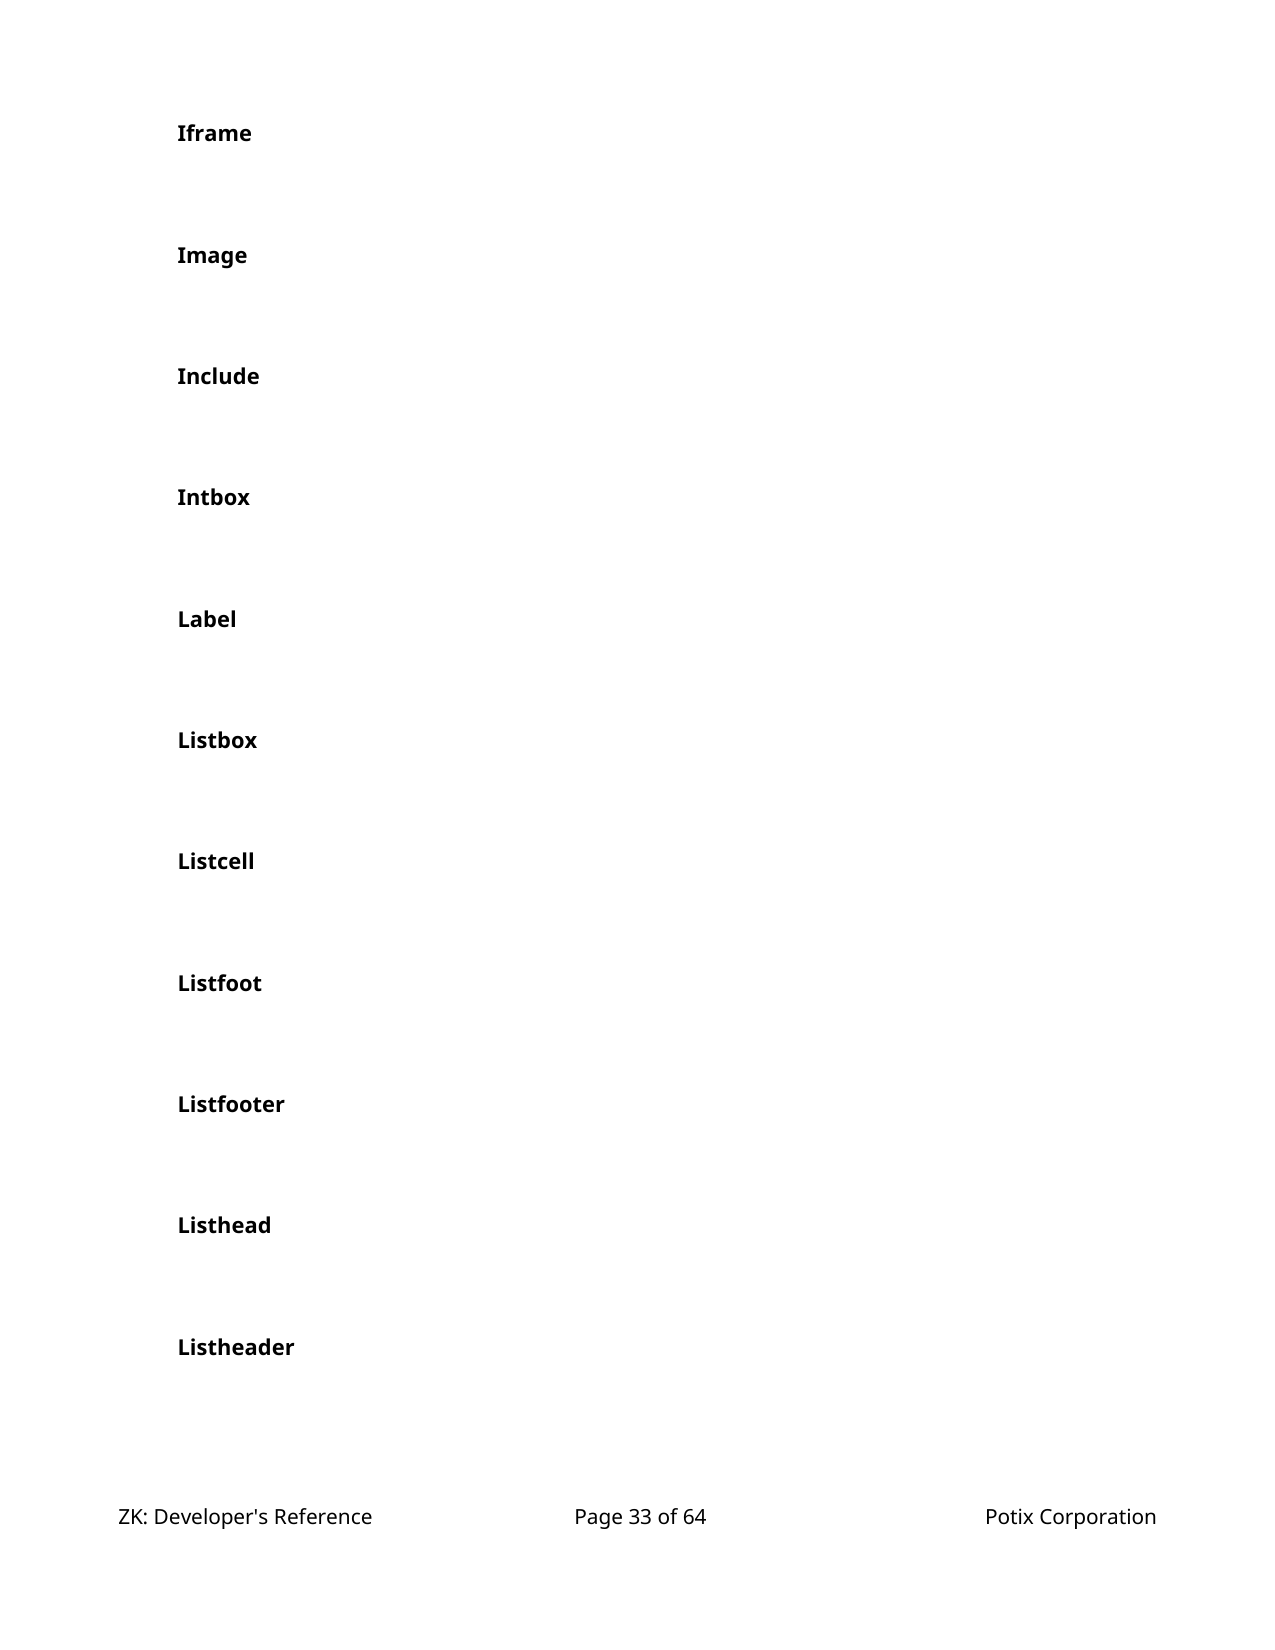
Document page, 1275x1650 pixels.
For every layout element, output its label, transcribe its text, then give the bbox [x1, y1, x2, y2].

subtitle Include [177, 361, 1157, 391]
subtitle Image [177, 239, 1157, 269]
subtitle Listfoot [177, 968, 1157, 998]
subtitle Listheader [177, 1332, 1157, 1362]
subtitle Listfooter [177, 1089, 1157, 1119]
subtitle Label [177, 603, 1157, 633]
subtitle Listhead [177, 1210, 1157, 1240]
subtitle Listcell [177, 846, 1157, 876]
subtitle Listbox [177, 725, 1157, 755]
subtitle Intbox [177, 482, 1157, 512]
subtitle Iframe [177, 118, 1157, 148]
